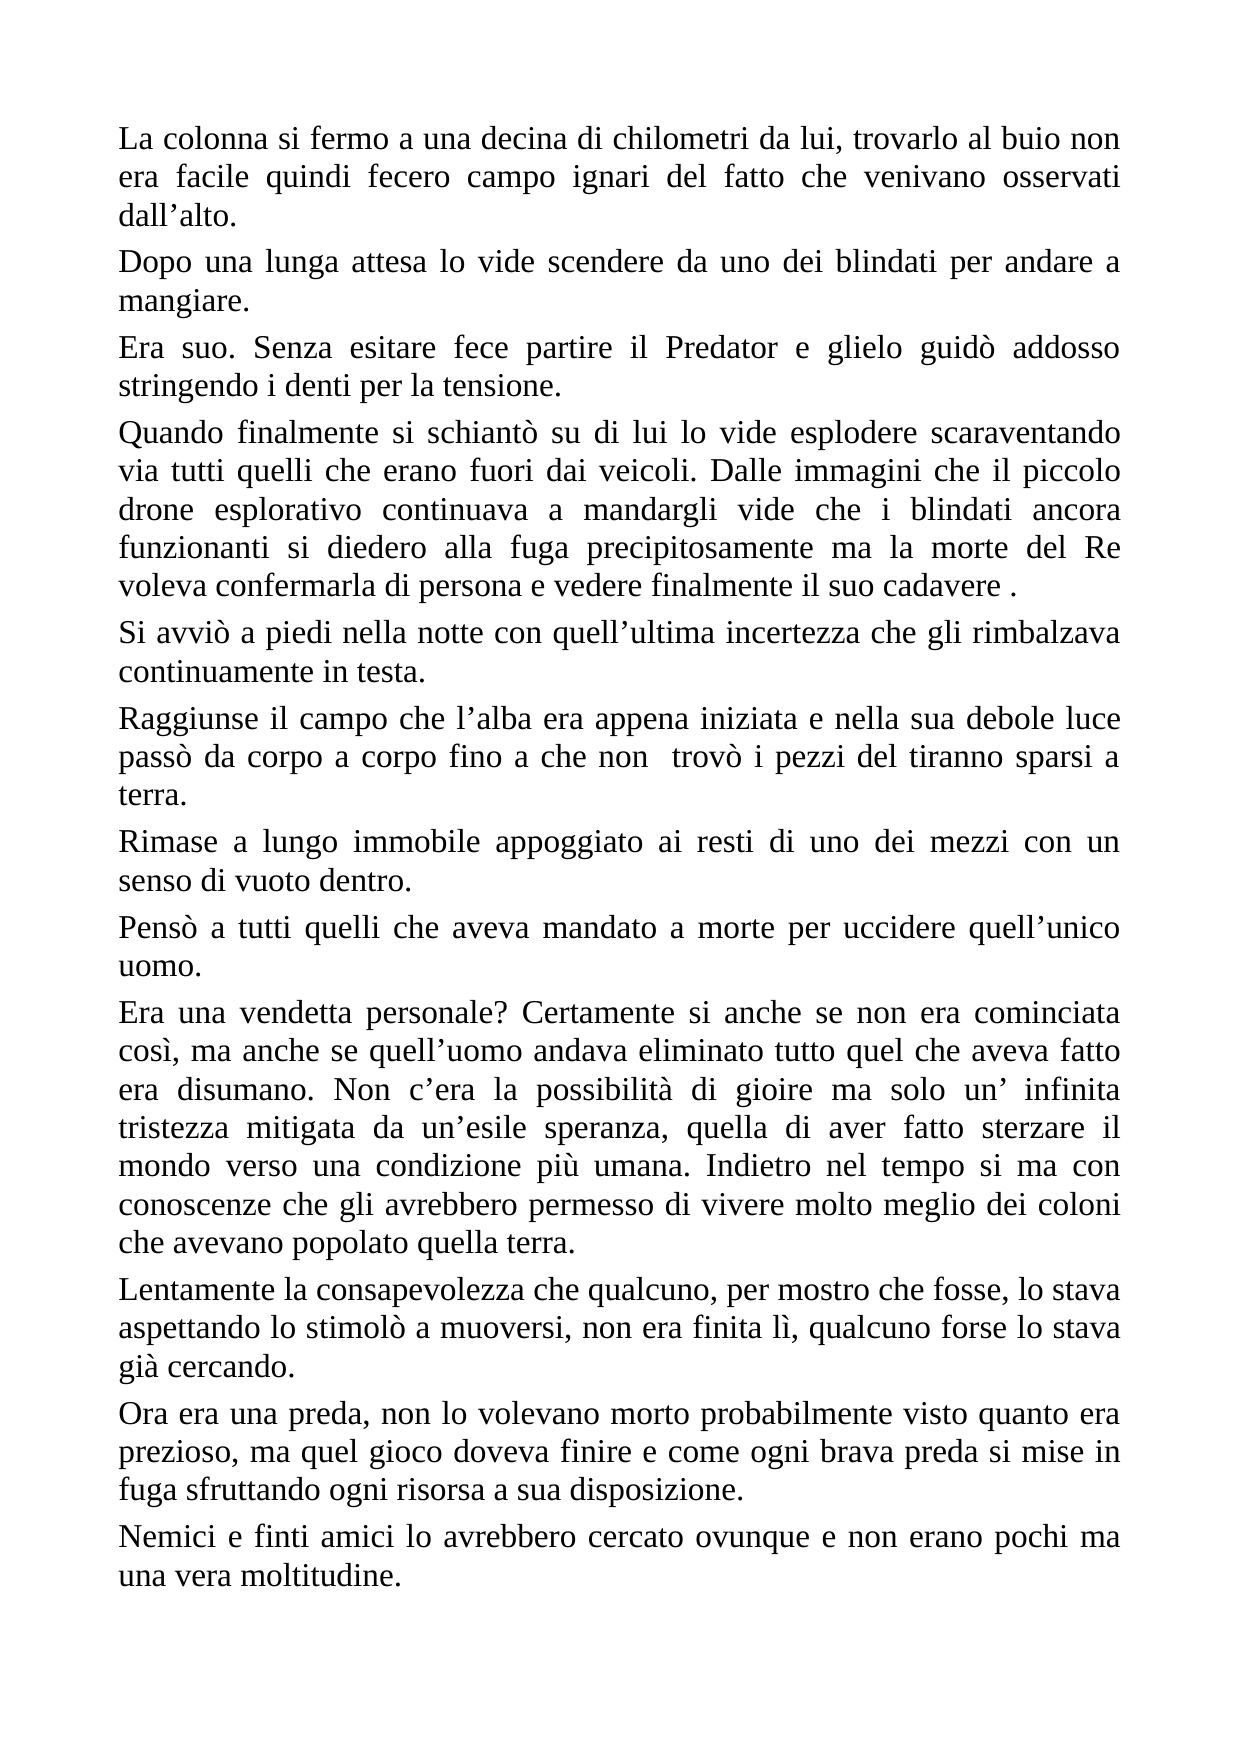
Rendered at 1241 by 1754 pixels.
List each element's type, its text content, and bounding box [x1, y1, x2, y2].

text Rimase a lungo immobile appoggiato ai resti di uno dei mezzi con un senso di vuoto dentro. [118, 822, 1122, 898]
text Ora era una preda, non lo volevano morto probabilmente visto quanto era prezioso, ma quel gioco doveva finire e come ogni brava preda si mise in fuga sfruttando ogni risorsa a sua disposizione. [118, 1393, 1122, 1508]
text Lentamente la consapevolezza che qualcuno, per mostro che fosse, lo stava aspettando lo stimolò a muoversi, non era finita lì, qualcuno forse lo stava già cercando. [118, 1269, 1122, 1384]
text La colonna si fermo a una decina di chilometri da lui, trovarlo al buio non era facile quindi fecero campo ignari del fatto che venivano osservati dall’alto. [118, 118, 1122, 233]
text Si avviò a piedi nella notte con quell’ultima incertezza che gli rimbalzava continuamente in testa. [118, 613, 1122, 689]
text Pensò a tutti quelli che aveva mandato a morte per uccidere quell’unico uomo. [118, 907, 1122, 984]
text Dopo una lunga attesa lo vide scendere da uno dei blindati per andare a mangiare. [118, 242, 1122, 318]
text Era una vendetta personale? Certamente si anche se non era cominciata così, ma anche se quell’uomo andava eliminato tutto quel che aveva fatto era disumano. Non c’era la possibilità di gioire ma solo un’ infinita tristezza mitigata da un’esile speranza, quella di aver fatto sterzare il mondo verso una condizione più umana. Indietro nel tempo si ma con conoscenze che gli avrebbero permesso di vivere molto meglio dei coloni che avevano popolato quella terra. [118, 992, 1122, 1261]
text Quando finalmente si schiantò su di lui lo vide esplodere scaraventando via tutti quelli che erano fuori dai veicoli. Dalle immagini che il piccolo drone esplorativo continuava a mandargli vide che i blindati ancora funzionanti si diedero alla fuga precipitosamente ma la morte del Re voleva confermarla di persona e vedere finalmente il suo cadavere . [118, 412, 1122, 604]
text Era suo. Senza esitare fece partire il Predator e glielo guidò addosso stringendo i denti per la tensione. [118, 327, 1122, 404]
text Nemici e finti amici lo avrebbero cercato ovunque e non erano pochi ma una vera moltitudine. [118, 1517, 1122, 1593]
text Raggiunse il campo che l’alba era appena iniziata e nella sua debole luce passò da corpo a corpo fino a che non trovò i pezzi del tiranno sparsi a terra. [118, 698, 1122, 813]
